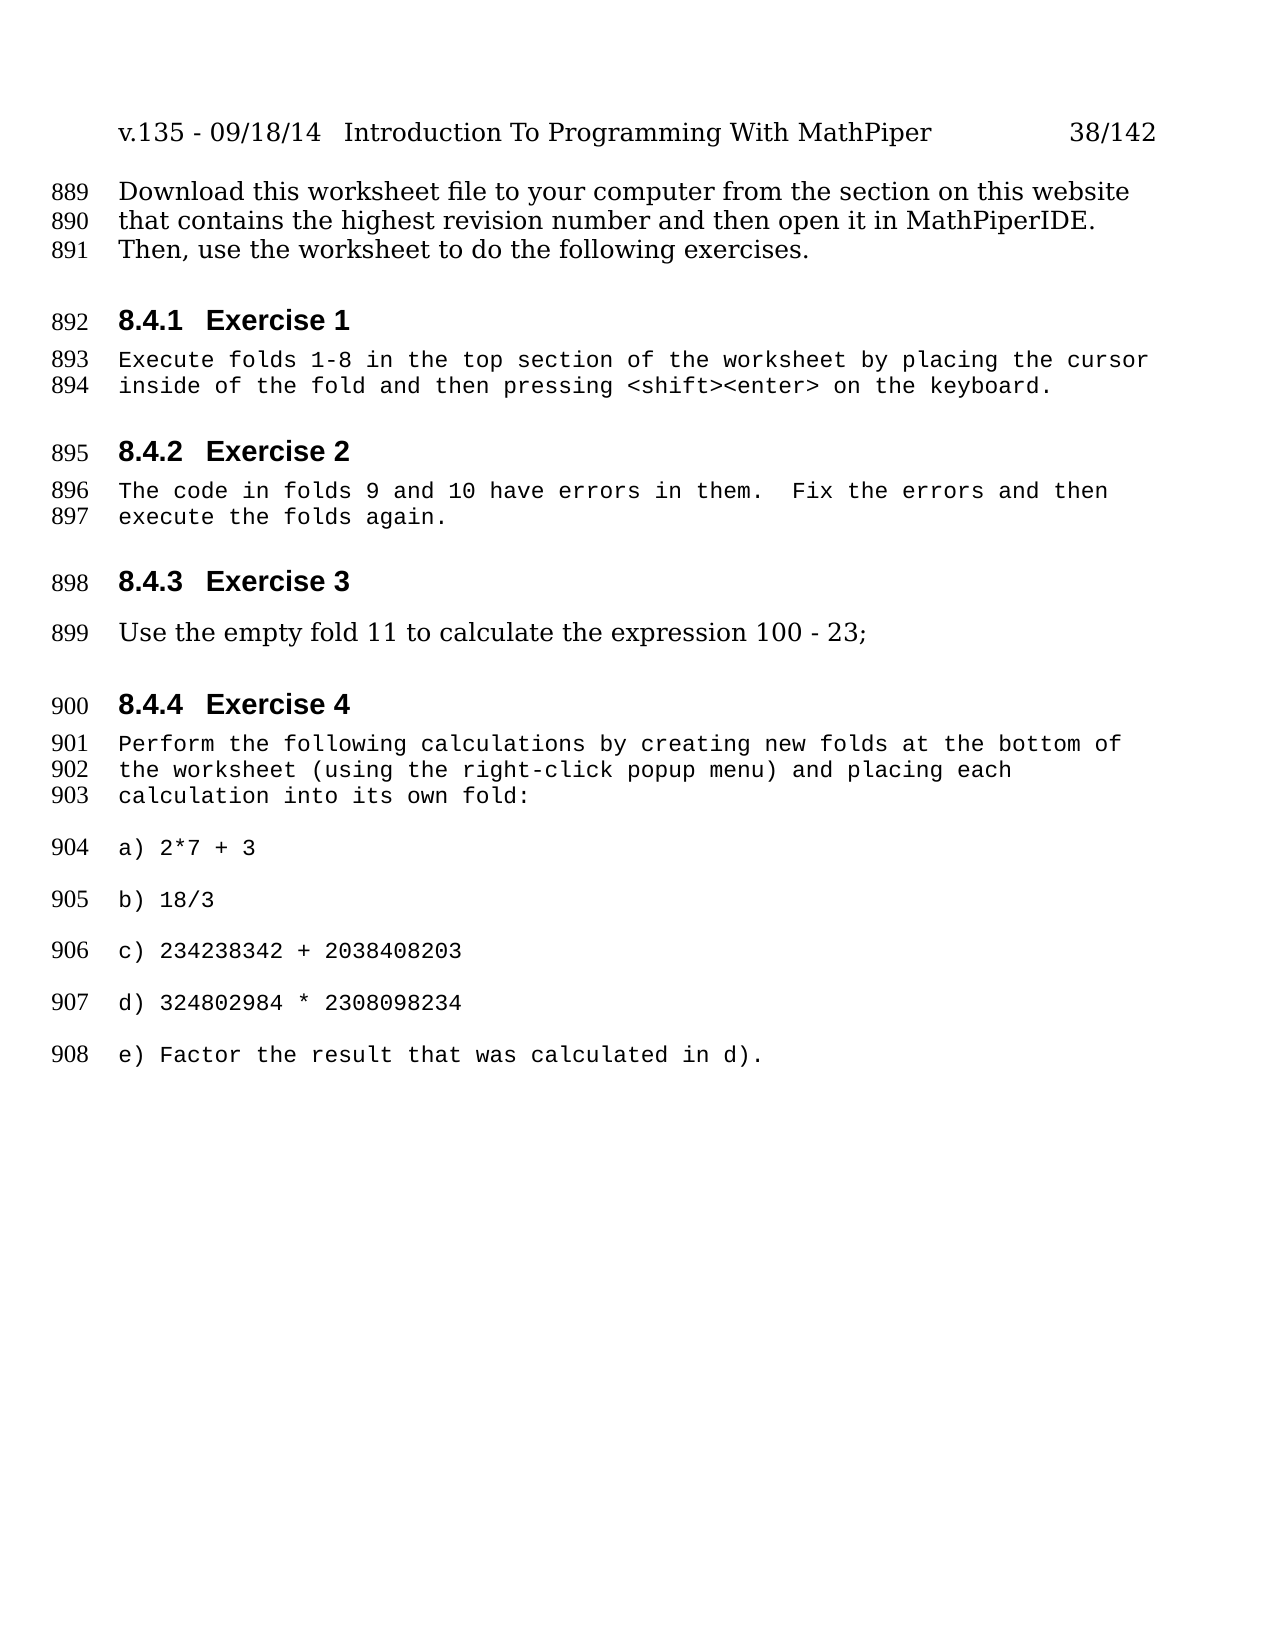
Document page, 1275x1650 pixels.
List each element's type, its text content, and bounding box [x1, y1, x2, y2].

text Download this worksheet file to your computer from the section on this website that contains the highest revision number and then open it in MathPiperIDE. Then, use the worksheet to do the following exercises. [118, 177, 1157, 264]
text c) 234238342 + 2038408203 [118, 940, 1157, 966]
text a) 2*7 + 3 [118, 836, 1157, 862]
text Use the empty fold 11 to calculate the expression 100 - 23; [118, 619, 1157, 648]
text d) 324802984 * 2308098234 [118, 992, 1157, 1018]
text b) 18/3 [118, 888, 1157, 914]
text The code in folds 9 and 10 have errors in them. Fix the errors and then execute the folds again. [118, 479, 1157, 531]
subtitle Exercise 2 [118, 434, 1157, 467]
subtitle Exercise 3 [118, 564, 1157, 598]
text e) Factor the result that was calculated in d). [118, 1044, 1157, 1069]
subtitle Exercise 1 [118, 303, 1157, 337]
subtitle Exercise 4 [118, 687, 1157, 720]
text Execute folds 1-8 in the top section of the worksheet by placing the cursor inside of the fold and then pressing <shift><enter> on the keyboard. [118, 349, 1157, 401]
text Perform the following calculations by creating new folds at the bottom of the worksheet (using the right-click popup menu) and placing each calculation into its own fold: [118, 732, 1157, 810]
